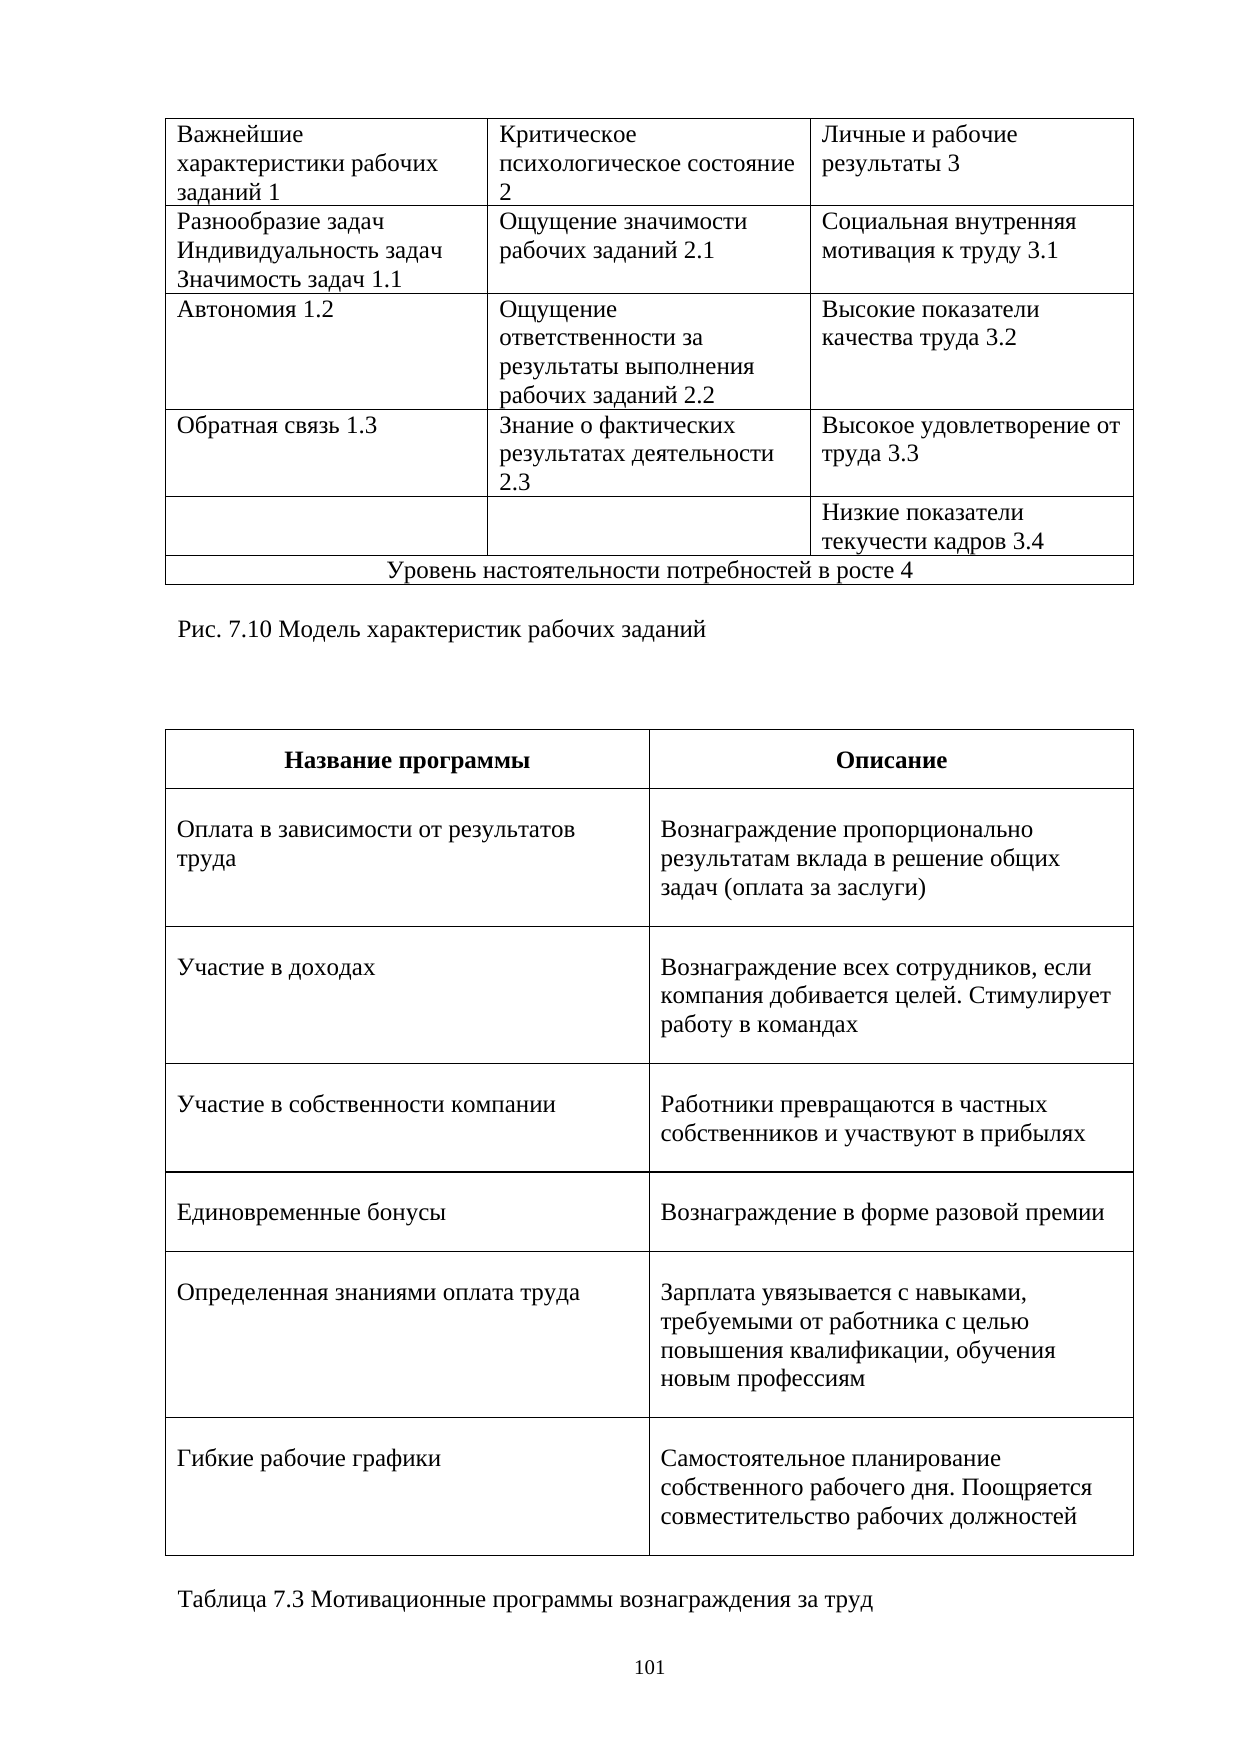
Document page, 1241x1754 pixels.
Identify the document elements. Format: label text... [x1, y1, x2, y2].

table_cell [488, 497, 810, 554]
table_cell Вознаграждение в форме разовой премии [650, 1173, 1133, 1251]
table_cell Участие в собственности компании [166, 1064, 649, 1171]
table_header Описание [650, 730, 1133, 788]
table_header Критическое психологическое состояние 2 [488, 119, 810, 205]
table_cell Обратная связь 1.3 [166, 410, 487, 496]
table_cell Единовременные бонусы [166, 1173, 649, 1251]
table_header Личные и рабочие результаты 3 [811, 119, 1133, 205]
table_cell Знание о фактических результатах деятельности 2.3 [488, 410, 810, 496]
table_cell [166, 497, 487, 554]
table_cell Высокие показатели качества труда 3.2 [811, 294, 1133, 409]
table_cell Автономия 1.2 [166, 294, 487, 409]
table_cell Уровень настоятельности потребностей в росте 4 [166, 556, 1133, 584]
table_cell Социальная внутренняя мотивация к труду 3.1 [811, 206, 1133, 293]
table_cell Оплата в зависимости от результатов труда [166, 789, 649, 926]
table_cell Вознаграждение пропорционально результатам вклада в решение общих задач (оплата за заслуги) [650, 789, 1133, 926]
table_cell Вознаграждение всех сотрудников, если компания добивается целей. Стимулирует работу в командах [650, 927, 1133, 1063]
table_cell Гибкие рабочие графики [166, 1418, 649, 1554]
table_cell Высокое удовлетворение от труда 3.3 [811, 410, 1133, 496]
table_cell Низкие показатели текучести кадров 3.4 [811, 497, 1133, 554]
table_cell Разнообразие задач Индивидуальность задач Значимость задач 1.1 [166, 206, 487, 293]
table_header Важнейшие характеристики рабочих заданий 1 [166, 119, 487, 205]
table_cell Зарплата увязывается с навыками, требуемыми от работника с целью повышения квалификации, обучения новым профессиям [650, 1252, 1133, 1417]
text Таблица 7.3 Мотивационные программы вознаграждения за труд [177, 1584, 1122, 1613]
table_cell Определенная знаниями оплата труда [166, 1252, 649, 1417]
table_cell Участие в доходах [166, 927, 649, 1063]
table_cell Ощущение ответственности за результаты выполнения рабочих заданий 2.2 [488, 294, 810, 409]
table_cell Самостоятельное планирование собственного рабочего дня. Поощряется совместительство рабочих должностей [650, 1418, 1133, 1554]
table_cell Ощущение значимости рабочих заданий 2.1 [488, 206, 810, 293]
table_header Название программы [166, 730, 649, 788]
table_cell Работники превращаются в частных собственников и участвуют в прибылях [650, 1064, 1133, 1171]
text Рис. 7.10 Модель характеристик рабочих заданий [177, 614, 1122, 643]
